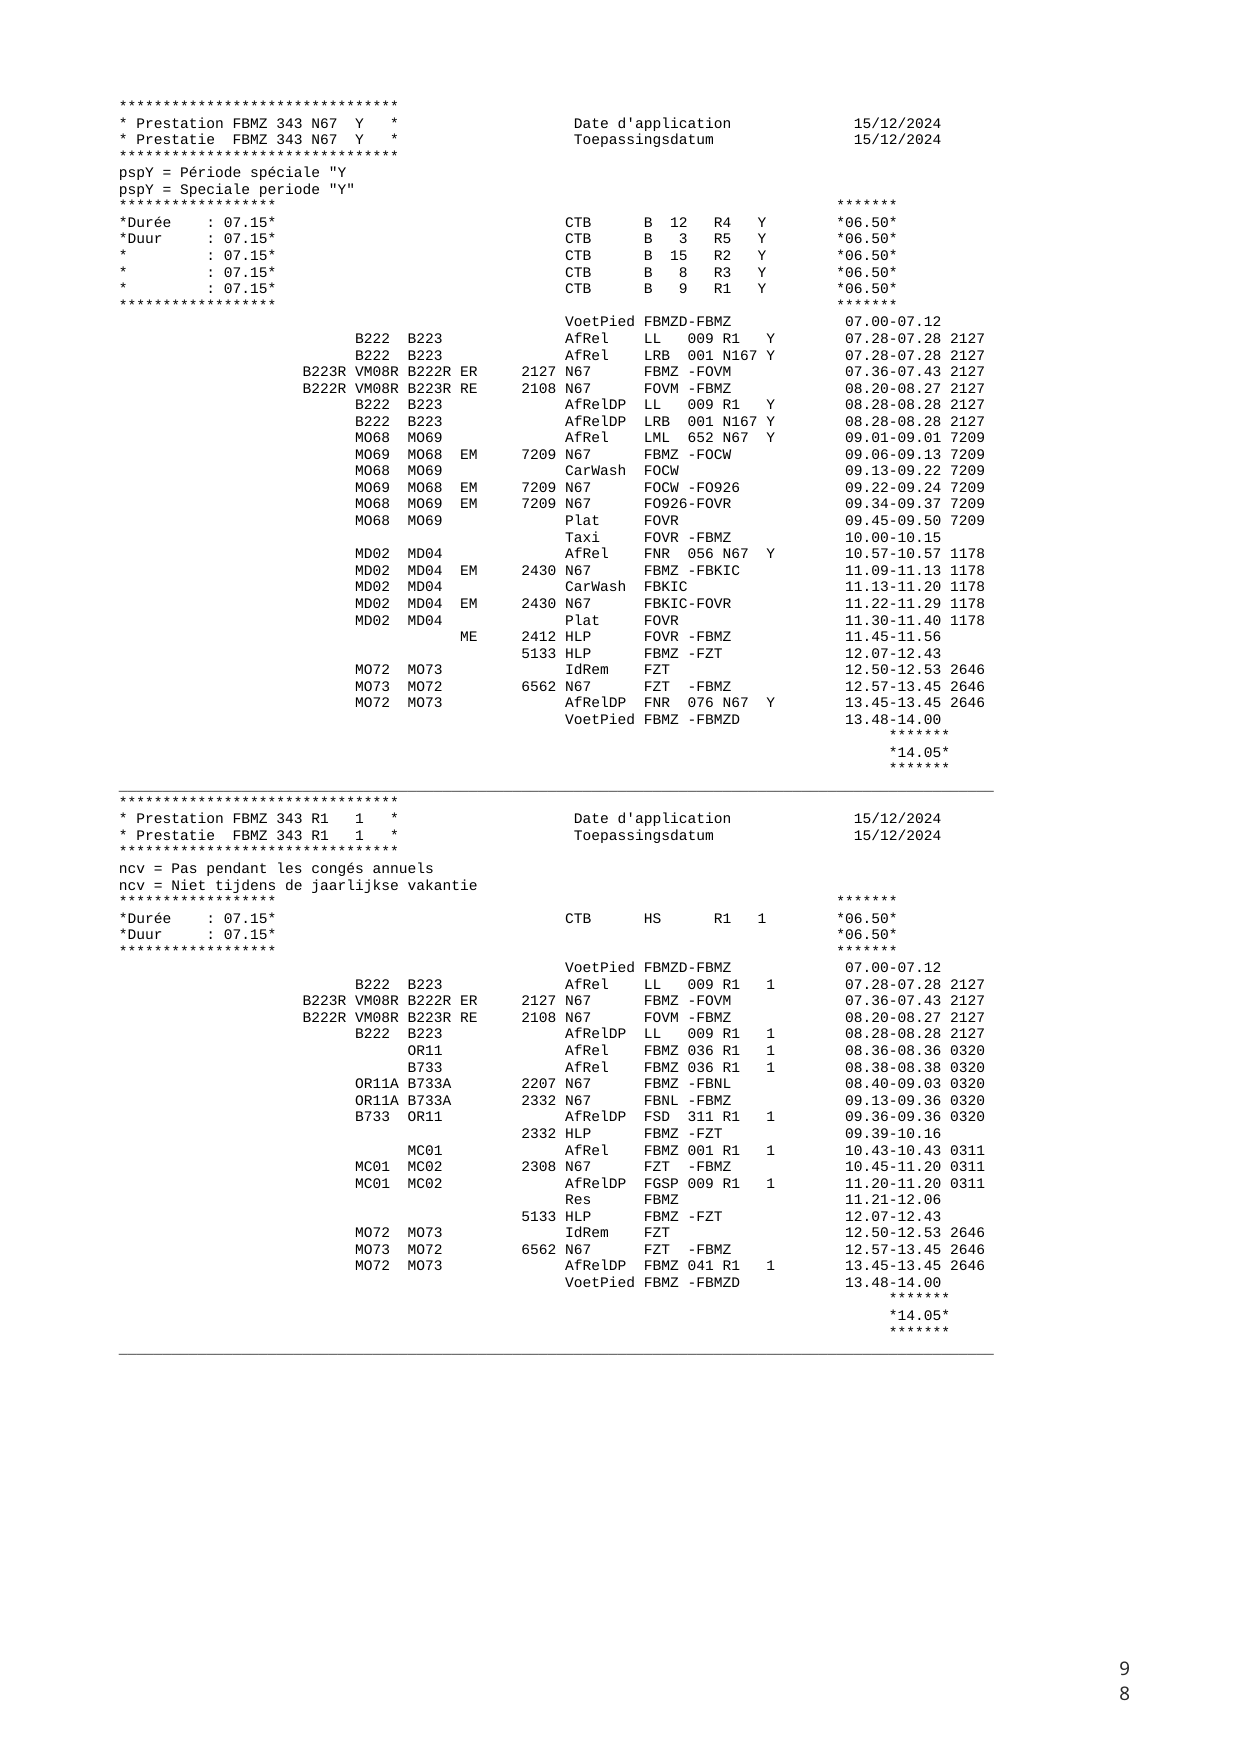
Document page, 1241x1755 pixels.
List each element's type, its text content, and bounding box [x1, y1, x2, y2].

text ******************************** * Prestation FBMZ 343 R1 1 * Date d'application 15/12/2024 * Prestatie FBMZ 343 R1 1 * Toepassingsdatum 15/12/2024 ******************************** ncv = Pas pendant les congés annuels ncv = Niet tijdens de jaarlijkse vakantie ****************** ******* *Durée : 07.15* CTB HS R1 1 *06.50* *Duur : 07.15* *06.50* ****************** ******* VoetPied FBMZD-FBMZ 07.00-07.12 B222 B223 AfRel LL 009 R1 1 07.28-07.28 2127 B223R VM08R B222R ER 2127 N67 FBMZ -FOVM 07.36-07.43 2127 B222R VM08R B223R RE 2108 N67 FOVM -FBMZ 08.20-08.27 2127 B222 B223 AfRelDP LL 009 R1 1 08.28-08.28 2127 OR11 AfRel FBMZ 036 R1 1 08.36-08.36 0320 B733 AfRel FBMZ 036 R1 1 08.38-08.38 0320 OR11A B733A 2207 N67 FBMZ -FBNL 08.40-09.03 0320 OR11A B733A 2332 N67 FBNL -FBMZ 09.13-09.36 0320 B733 OR11 AfRelDP FSD 311 R1 1 09.36-09.36 0320 2332 HLP FBMZ -FZT 09.39-10.16 MC01 AfRel FBMZ 001 R1 1 10.43-10.43 0311 MC01 MC02 2308 N67 FZT -FBMZ 10.45-11.20 0311 MC01 MC02 AfRelDP FGSP 009 R1 1 11.20-11.20 0311 Res FBMZ 11.21-12.06 5133 HLP FBMZ -FZT 12.07-12.43 MO72 MO73 IdRem FZT 12.50-12.53 2646 MO73 MO72 6562 N67 FZT -FBMZ 12.57-13.45 2646 MO72 MO73 AfRelDP FBMZ 041 R1 1 13.45-13.45 2646 VoetPied FBMZ -FBMZD 13.48-14.00 ******* *14.05* ******* ____________________________________________________________________________________________________ [119, 795, 1122, 1358]
text ******************************** * Prestation FBMZ 343 N67 Y * Date d'application 15/12/2024 * Prestatie FBMZ 343 N67 Y * Toepassingsdatum 15/12/2024 ******************************** pspY = Période spéciale "Y pspY = Speciale periode "Y" ****************** ******* *Durée : 07.15* CTB B 12 R4 Y *06.50* *Duur : 07.15* CTB B 3 R5 Y *06.50* * : 07.15* CTB B 15 R2 Y *06.50* * : 07.15* CTB B 8 R3 Y *06.50* * : 07.15* CTB B 9 R1 Y *06.50* ****************** ******* VoetPied FBMZD-FBMZ 07.00-07.12 B222 B223 AfRel LL 009 R1 Y 07.28-07.28 2127 B222 B223 AfRel LRB 001 N167 Y 07.28-07.28 2127 B223R VM08R B222R ER 2127 N67 FBMZ -FOVM 07.36-07.43 2127 B222R VM08R B223R RE 2108 N67 FOVM -FBMZ 08.20-08.27 2127 B222 B223 AfRelDP LL 009 R1 Y 08.28-08.28 2127 B222 B223 AfRelDP LRB 001 N167 Y 08.28-08.28 2127 MO68 MO69 AfRel LML 652 N67 Y 09.01-09.01 7209 MO69 MO68 EM 7209 N67 FBMZ -FOCW 09.06-09.13 7209 MO68 MO69 CarWash FOCW 09.13-09.22 7209 MO69 MO68 EM 7209 N67 FOCW -FO926 09.22-09.24 7209 MO68 MO69 EM 7209 N67 FO926-FOVR 09.34-09.37 7209 MO68 MO69 Plat FOVR 09.45-09.50 7209 Taxi FOVR -FBMZ 10.00-10.15 MD02 MD04 AfRel FNR 056 N67 Y 10.57-10.57 1178 MD02 MD04 EM 2430 N67 FBMZ -FBKIC 11.09-11.13 1178 MD02 MD04 CarWash FBKIC 11.13-11.20 1178 MD02 MD04 EM 2430 N67 FBKIC-FOVR 11.22-11.29 1178 MD02 MD04 Plat FOVR 11.30-11.40 1178 ME 2412 HLP FOVR -FBMZ 11.45-11.56 5133 HLP FBMZ -FZT 12.07-12.43 MO72 MO73 IdRem FZT 12.50-12.53 2646 MO73 MO72 6562 N67 FZT -FBMZ 12.57-13.45 2646 MO72 MO73 AfRelDP FNR 076 N67 Y 13.45-13.45 2646 VoetPied FBMZ -FBMZD 13.48-14.00 ******* *14.05* ******* ____________________________________________________________________________________________________ [119, 99, 1122, 795]
